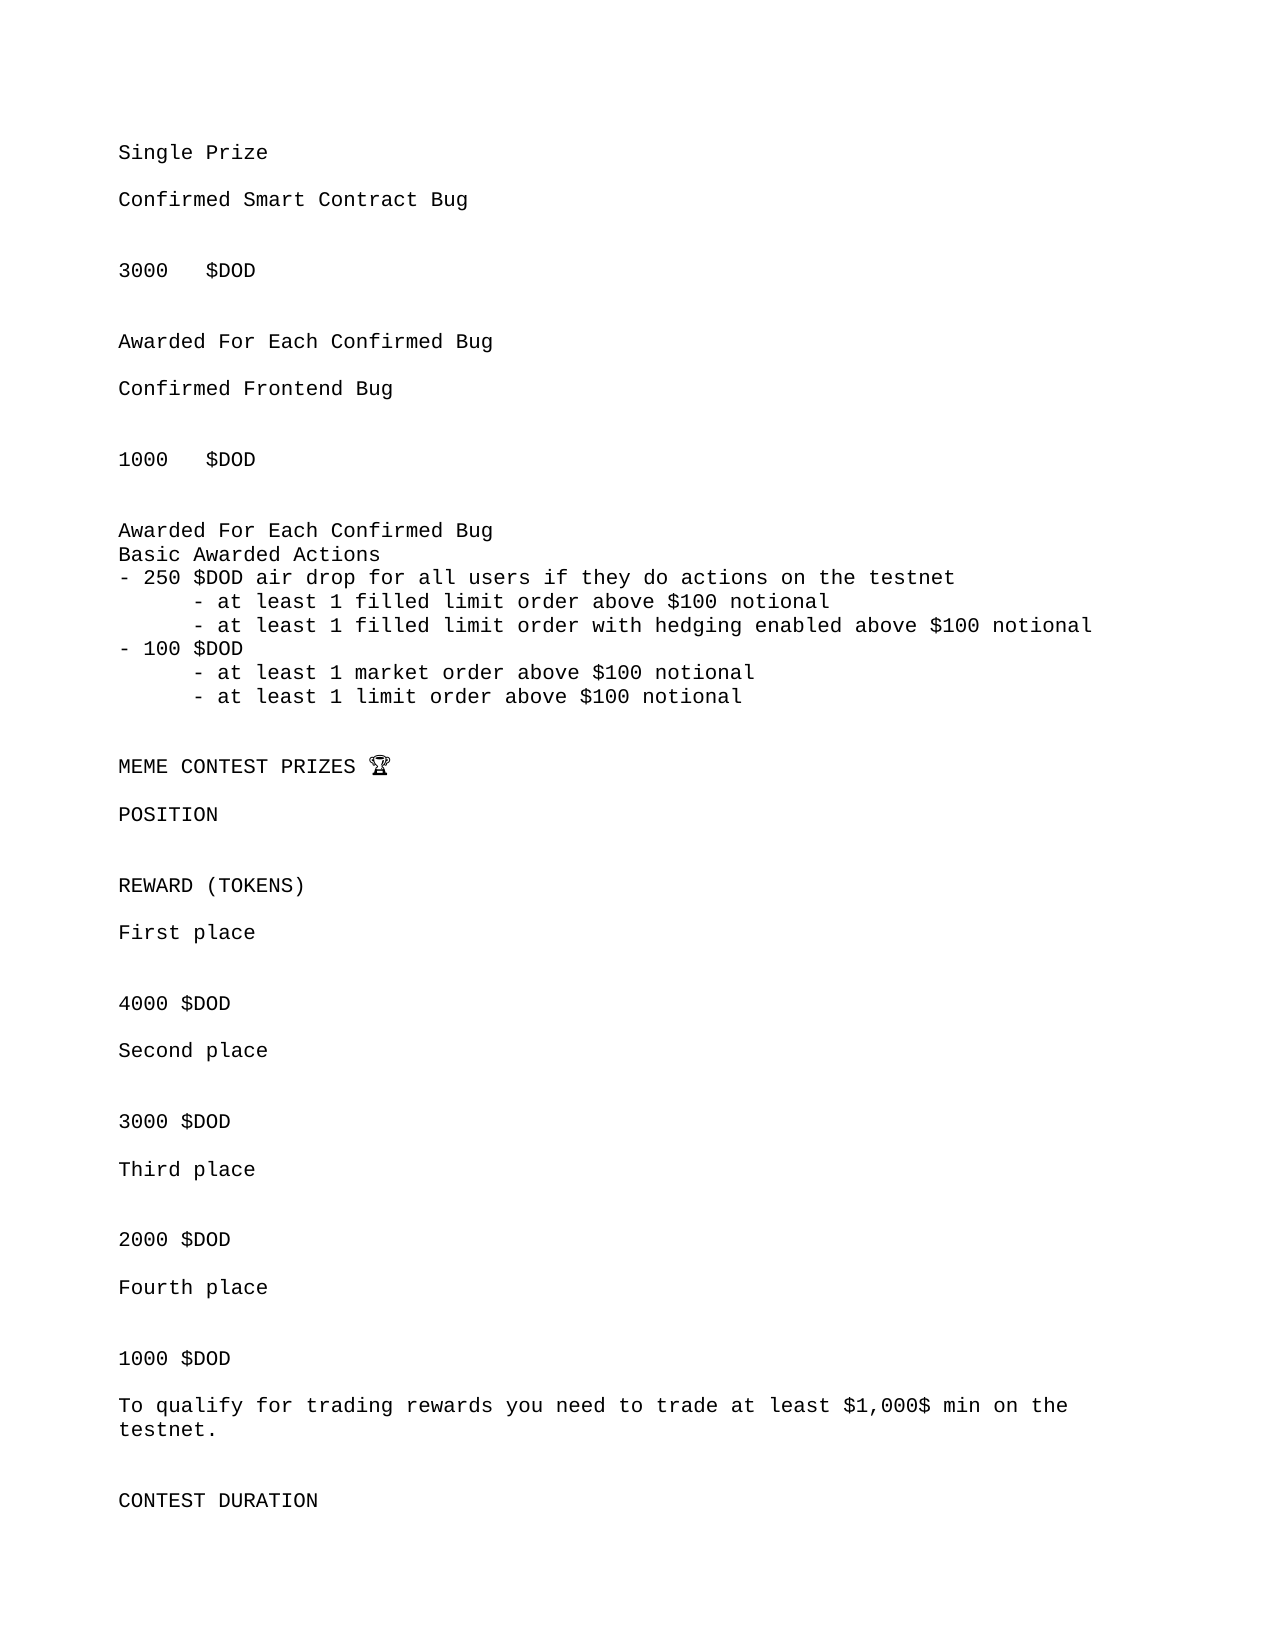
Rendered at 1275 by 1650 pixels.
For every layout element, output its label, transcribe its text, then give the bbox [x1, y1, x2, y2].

text 1000 $DOD [118, 1348, 1157, 1371]
text Awarded For Each Confirmed Bug [118, 331, 1157, 354]
text 2000 $DOD [118, 1229, 1157, 1253]
text - 250 $DOD air drop for all users if they do actions on the testnet [118, 567, 1157, 591]
text POSITION [118, 804, 1157, 827]
text 3000 $DOD [118, 1111, 1157, 1135]
text Second place [118, 1040, 1157, 1064]
text 3000 $DOD [118, 260, 1157, 284]
text 4000 $DOD [118, 993, 1157, 1017]
text Fourth place [118, 1277, 1157, 1300]
text MEME CONTEST PRIZES 🏆 [118, 757, 1157, 780]
text Basic Awarded Actions [118, 544, 1157, 567]
text First place [118, 922, 1157, 946]
text - at least 1 limit order above $100 notional [118, 686, 1157, 709]
text - at least 1 filled limit order with hedging enabled above $100 notional [118, 615, 1157, 638]
text Confirmed Frontend Bug [118, 378, 1157, 402]
text Third place [118, 1158, 1157, 1182]
text REWARD (TOKENS) [118, 875, 1157, 898]
text CONTEST DURATION [118, 1489, 1157, 1513]
text To qualify for trading rewards you need to trade at least $1,000$ min on the testnet. [118, 1395, 1157, 1442]
text Awarded For Each Confirmed Bug [118, 520, 1157, 544]
text Single Prize [118, 142, 1157, 165]
text - at least 1 filled limit order above $100 notional [118, 591, 1157, 615]
text - 100 $DOD [118, 638, 1157, 662]
text 1000 $DOD [118, 449, 1157, 473]
text Confirmed Smart Contract Bug [118, 189, 1157, 213]
text - at least 1 market order above $100 notional [118, 662, 1157, 686]
